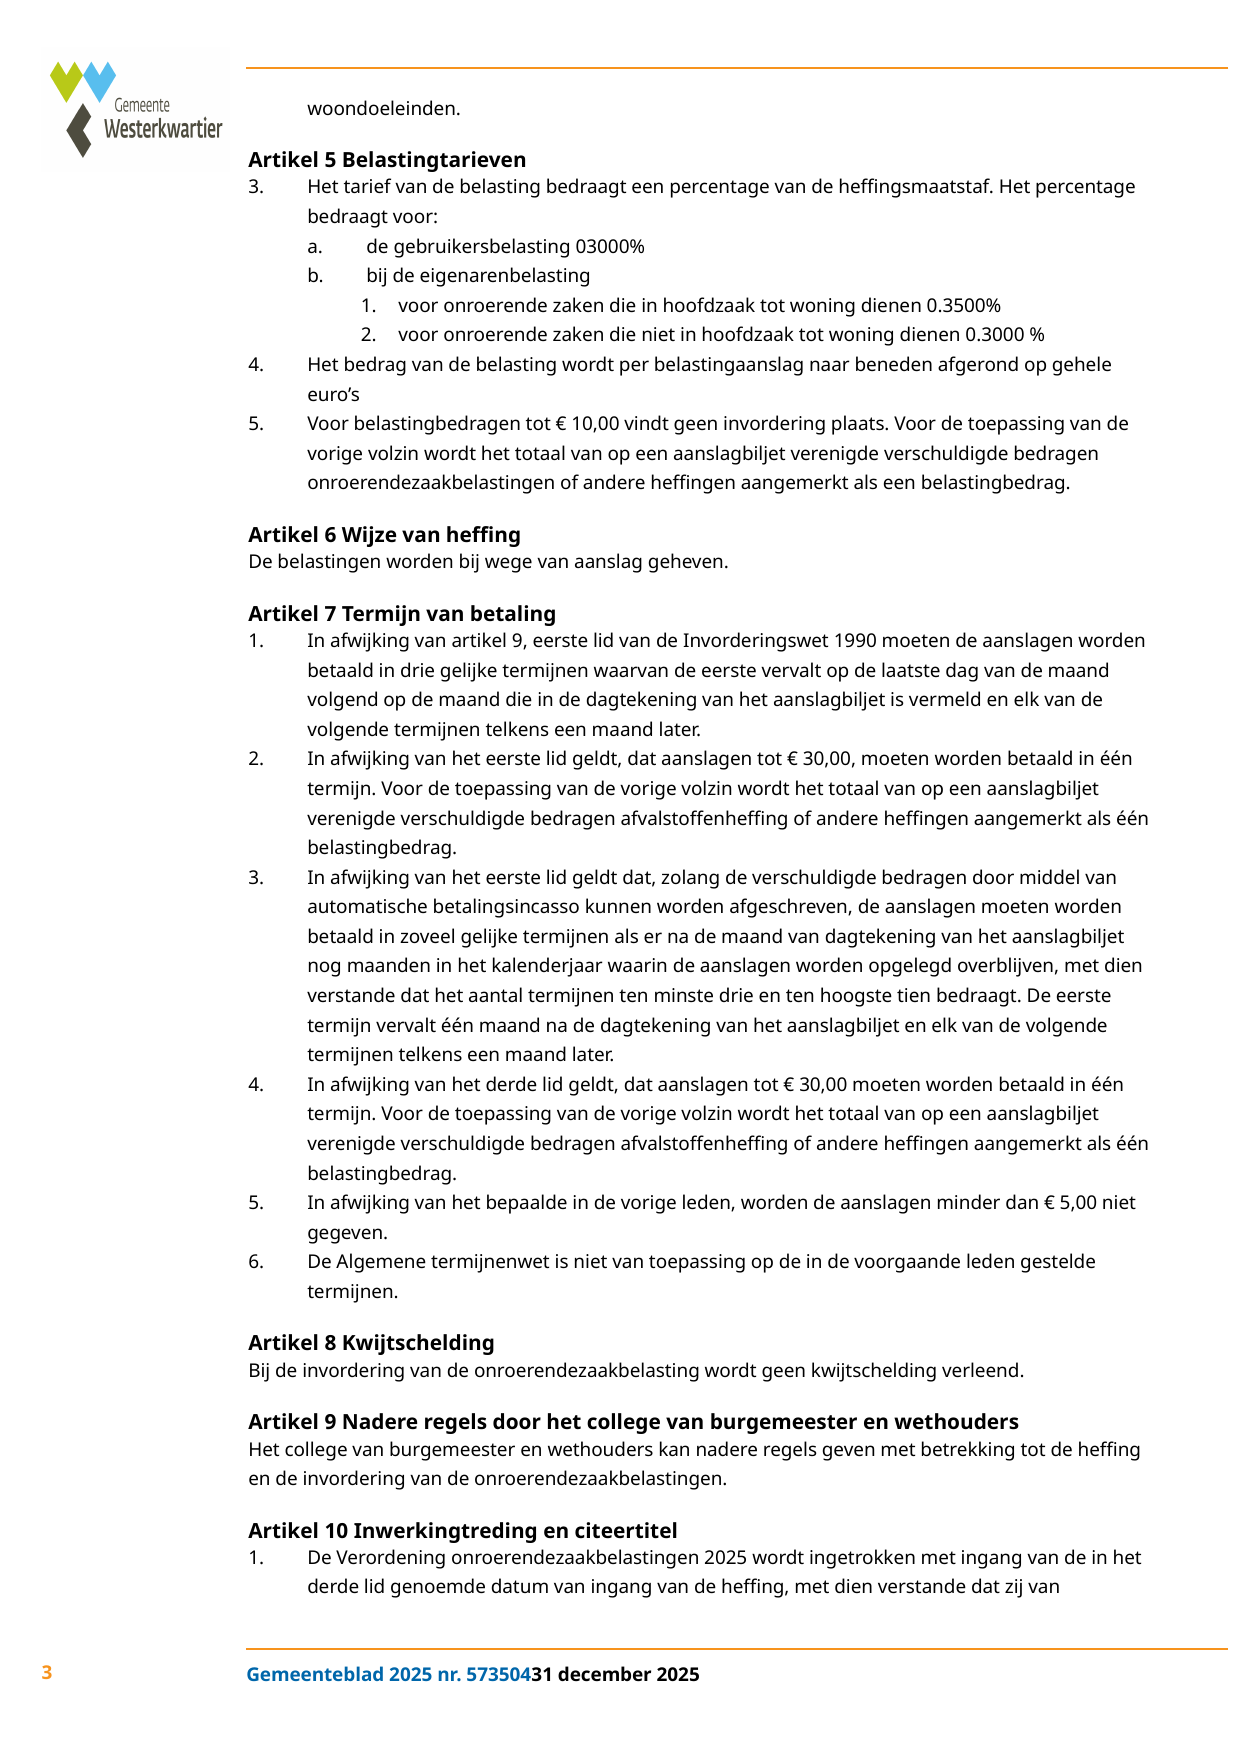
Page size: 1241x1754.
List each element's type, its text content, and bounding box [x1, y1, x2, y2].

list de gebruikersbelasting 03000% [307, 233, 1152, 258]
list voor onroerende zaken die niet in hoofdzaak tot woning dienen 0.3000 % [361, 322, 1152, 347]
list Het bedrag van de belasting wordt per belastingaanslag naar beneden afgerond op gehele euro’s [248, 351, 1152, 406]
list In afwijking van het derde lid geldt, dat aanslagen tot € 30,00 moeten worden betaald in één termijn. Voor de toepassing van de vorige volzin wordt het totaal van op een aanslagbiljet verenigde verschuldigde bedragen afvalstoffenheffing of andere heffingen aangemerkt als één belastingbedrag. [248, 1071, 1152, 1185]
list Voor belastingbedragen tot € 10,00 vindt geen invordering plaats. Voor de toepassing van de vorige volzin wordt het totaal van op een aanslagbiljet verenigde verschuldigde bedragen onroerendezaakbelastingen of andere heffingen aangemerkt als een belastingbedrag. [248, 410, 1152, 495]
list bij de eigenarenbelasting [307, 262, 1152, 288]
text Het college van burgemeester en wethouders kan nadere regels geven met betrekking tot de heffing en de invordering van de onroerendezaakbelastingen. [248, 1436, 1152, 1491]
list woondoeleinden. [248, 95, 1152, 121]
list In afwijking van artikel 9, eerste lid van de Invorderingswet 1990 moeten de aanslagen worden betaald in drie gelijke termijnen waarvan de eerste vervalt op de laatste dag van de maand volgend op de maand die in de dagtekening van het aanslagbiljet is vermeld en elk van de volgende termijnen telkens een maand later. [248, 627, 1152, 742]
text Artikel 7 Termijn van betaling [248, 599, 1152, 627]
list In afwijking van het eerste lid geldt, dat aanslagen tot € 30,00, moeten worden betaald in één termijn. Voor de toepassing van de vorige volzin wordt het totaal van op een aanslagbiljet verenigde verschuldigde bedragen afvalstoffenheffing of andere heffingen aangemerkt als één belastingbedrag. [248, 746, 1152, 860]
list In afwijking van het bepaalde in de vorige leden, worden de aanslagen minder dan € 5,00 niet gegeven. [248, 1189, 1152, 1244]
picture [41, 47, 231, 172]
text Artikel 10 Inwerkingtreding en citeertitel [248, 1516, 1152, 1544]
list De Verordening onroerendezaakbelastingen 2025 wordt ingetrokken met ingang van de in het derde lid genoemde datum van ingang van de heffing, met dien verstande dat zij van [248, 1544, 1152, 1599]
text Artikel 8 Kwijtschelding [248, 1328, 1152, 1357]
text Artikel 9 Nadere regels door het college van burgemeester en wethouders [248, 1407, 1152, 1436]
list Het tarief van de belasting bedraagt een percentage van de heffingsmaatstaf. Het percentage bedraagt voor: [248, 174, 1152, 229]
list De Algemene termijnenwet is niet van toepassing op de in de voorgaande leden gestelde termijnen. [248, 1248, 1152, 1304]
list In afwijking van het eerste lid geldt dat, zolang de verschuldigde bedragen door middel van automatische betalingsincasso kunnen worden afgeschreven, de aanslagen moeten worden betaald in zoveel gelijke termijnen als er na de maand van dagtekening van het aanslagbiljet nog maanden in het kalenderjaar waarin de aanslagen worden opgelegd overblijven, met dien verstande dat het aantal termijnen ten minste drie en ten hoogste tien bedraagt. De eerste termijn vervalt één maand na de dagtekening van het aanslagbiljet en elk van de volgende termijnen telkens een maand later. [248, 864, 1152, 1067]
list voor onroerende zaken die in hoofdzaak tot woning dienen 0.3500% [361, 292, 1152, 318]
text De belastingen worden bij wege van aanslag geheven. [248, 548, 1152, 574]
text Artikel 5 Belastingtarieven [248, 145, 1152, 174]
text Artikel 6 Wijze van heffing [248, 520, 1152, 548]
text Bij de invordering van de onroerendezaakbelasting wordt geen kwijtschelding verleend. [248, 1357, 1152, 1383]
